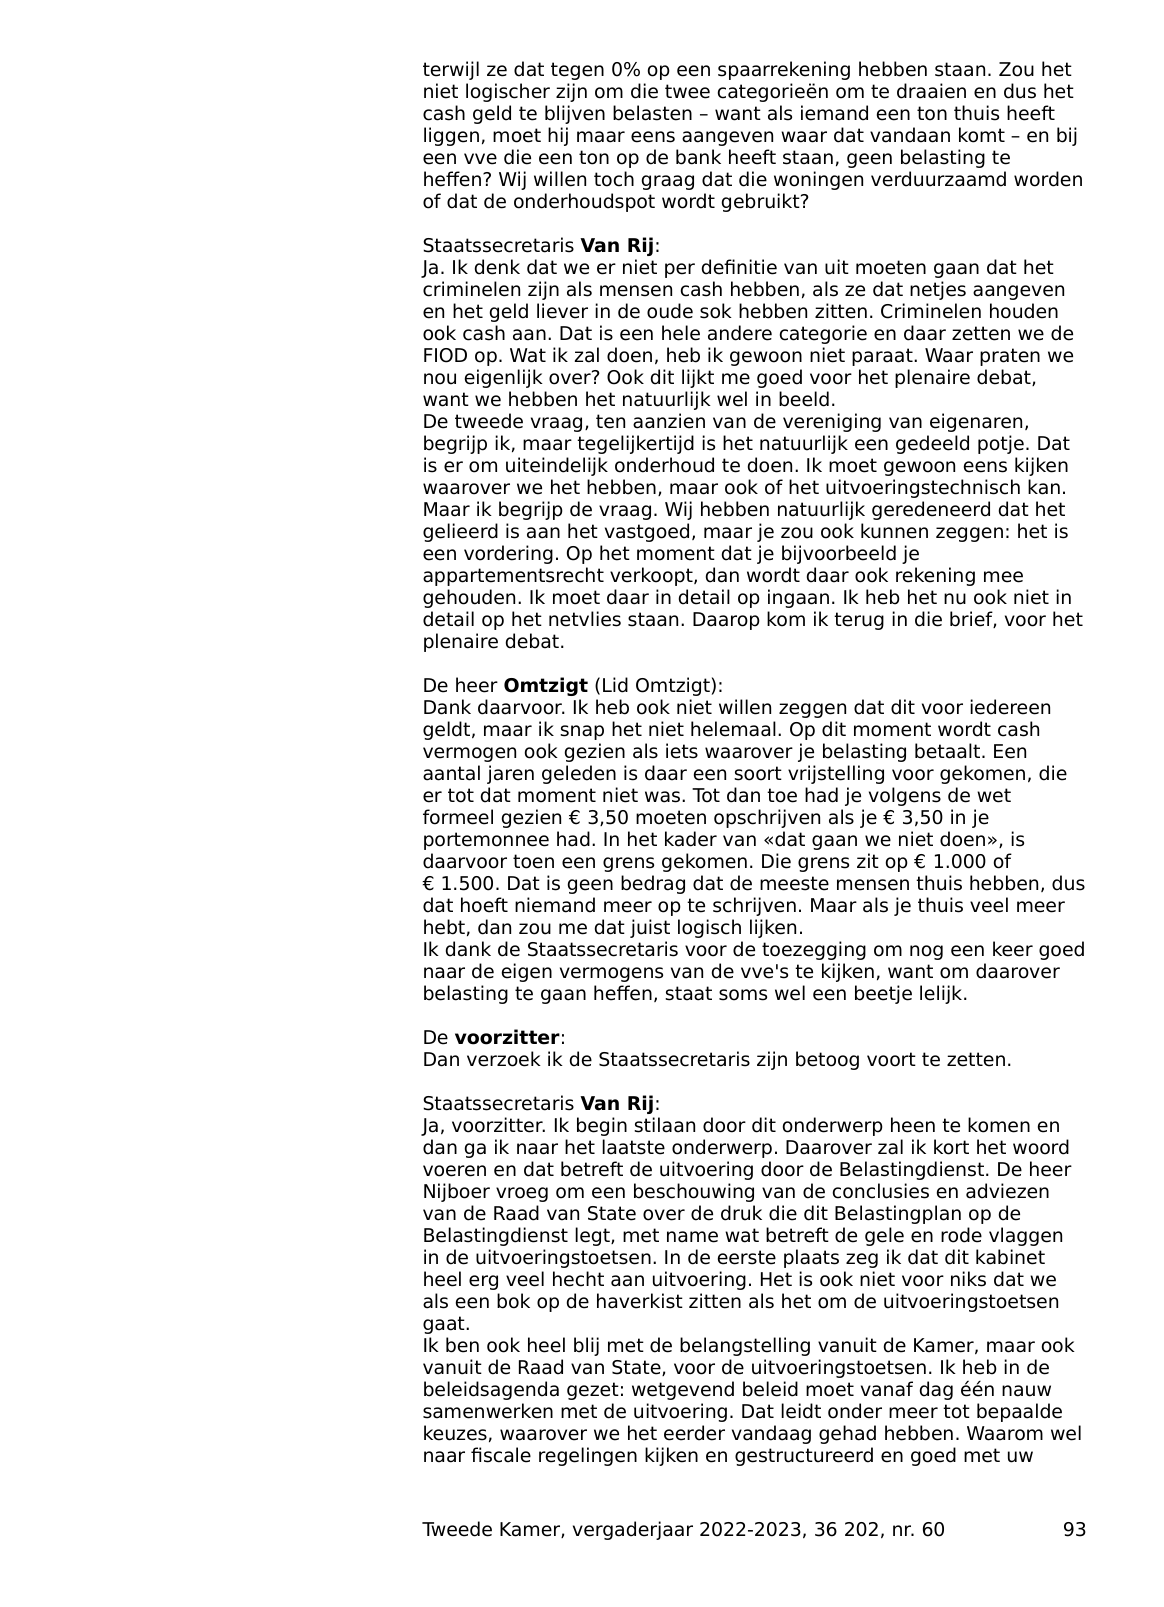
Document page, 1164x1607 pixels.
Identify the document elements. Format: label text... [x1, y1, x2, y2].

text Ja, voorzitter. Ik begin stilaan door dit onderwerp heen te komen en dan ga ik naar het laatste onderwerp. Daarover zal ik kort het woord voeren en dat betreft de uitvoering door de Belastingdienst. De heer Nijboer vroeg om een beschouwing van de conclusies en adviezen van de Raad van State over de druk die dit Belastingplan op de Belastingdienst legt, met name wat betreft de gele en rode vlaggen in de uitvoeringstoetsen. In de eerste plaats zeg ik dat dit kabinet heel erg veel hecht aan uitvoering. Het is ook niet voor niks dat we als een bok op de haverkist zitten als het om de uitvoeringstoetsen gaat. [422, 1115, 1087, 1335]
text terwijl ze dat tegen 0% op een spaarrekening hebben staan. Zou het niet logischer zijn om die twee categorieën om te draaien en dus het cash geld te blijven belasten – want als iemand een ton thuis heeft liggen, moet hij maar eens aangeven waar dat vandaan komt – en bij een vve die een ton op de bank heeft staan, geen belasting te heffen? Wij willen toch graag dat die woningen verduurzaamd worden of dat de onderhoudspot wordt gebruikt? [422, 59, 1087, 213]
text Ik dank de Staatssecretaris voor de toezegging om nog een keer goed naar de eigen vermogens van de vve's te kijken, want om daarover belasting te gaan heffen, staat soms wel een beetje lelijk. [422, 939, 1087, 1004]
text De tweede vraag, ten aanzien van de vereniging van eigenaren, begrijp ik, maar tegelijkertijd is het natuurlijk een gedeeld potje. Dat is er om uiteindelijk onderhoud te doen. Ik moet gewoon eens kijken waarover we het hebben, maar ook of het uitvoeringstechnisch kan. Maar ik begrijp de vraag. Wij hebben natuurlijk geredeneerd dat het gelieerd is aan het vastgoed, maar je zou ook kunnen zeggen: het is een vordering. Op het moment dat je bijvoorbeeld je appartementsrecht verkoopt, dan wordt daar ook rekening mee gehouden. Ik moet daar in detail op ingaan. Ik heb het nu ook niet in detail op het netvlies staan. Daarop kom ik terug in die brief, voor het plenaire debat. [422, 411, 1087, 653]
text De heer Omtzigt (Lid Omtzigt): [422, 675, 1087, 697]
text De voorzitter: [422, 1027, 1087, 1049]
text Dank daarvoor. Ik heb ook niet willen zeggen dat dit voor iedereen geldt, maar ik snap het niet helemaal. Op dit moment wordt cash vermogen ook gezien als iets waarover je belasting betaalt. Een aantal jaren geleden is daar een soort vrijstelling voor gekomen, die er tot dat moment niet was. Tot dan toe had je volgens de wet formeel gezien € 3,50 moeten opschrijven als je € 3,50 in je portemonnee had. In het kader van «dat gaan we niet doen», is daarvoor toen een grens gekomen. Die grens zit op € 1.000 of € 1.500. Dat is geen bedrag dat de meeste mensen thuis hebben, dus dat hoeft niemand meer op te schrijven. Maar als je thuis veel meer hebt, dan zou me dat juist logisch lijken. [422, 697, 1087, 939]
text Dan verzoek ik de Staatssecretaris zijn betoog voort te zetten. [422, 1049, 1087, 1071]
text Staatssecretaris Van Rij: [422, 1093, 1087, 1115]
text Ja. Ik denk dat we er niet per definitie van uit moeten gaan dat het criminelen zijn als mensen cash hebben, als ze dat netjes aangeven en het geld liever in de oude sok hebben zitten. Criminelen houden ook cash aan. Dat is een hele andere categorie en daar zetten we de FIOD op. Wat ik zal doen, heb ik gewoon niet paraat. Waar praten we nou eigenlijk over? Ook dit lijkt me goed voor het plenaire debat, want we hebben het natuurlijk wel in beeld. [422, 257, 1087, 411]
text Ik ben ook heel blij met de belangstelling vanuit de Kamer, maar ook vanuit de Raad van State, voor de uitvoeringstoetsen. Ik heb in de beleidsagenda gezet: wetgevend beleid moet vanaf dag één nauw samenwerken met de uitvoering. Dat leidt onder meer tot bepaalde keuzes, waarover we het eerder vandaag gehad hebben. Waarom wel naar fiscale regelingen kijken en gestructureerd en goed met uw [422, 1335, 1087, 1467]
text Staatssecretaris Van Rij: [422, 235, 1087, 257]
